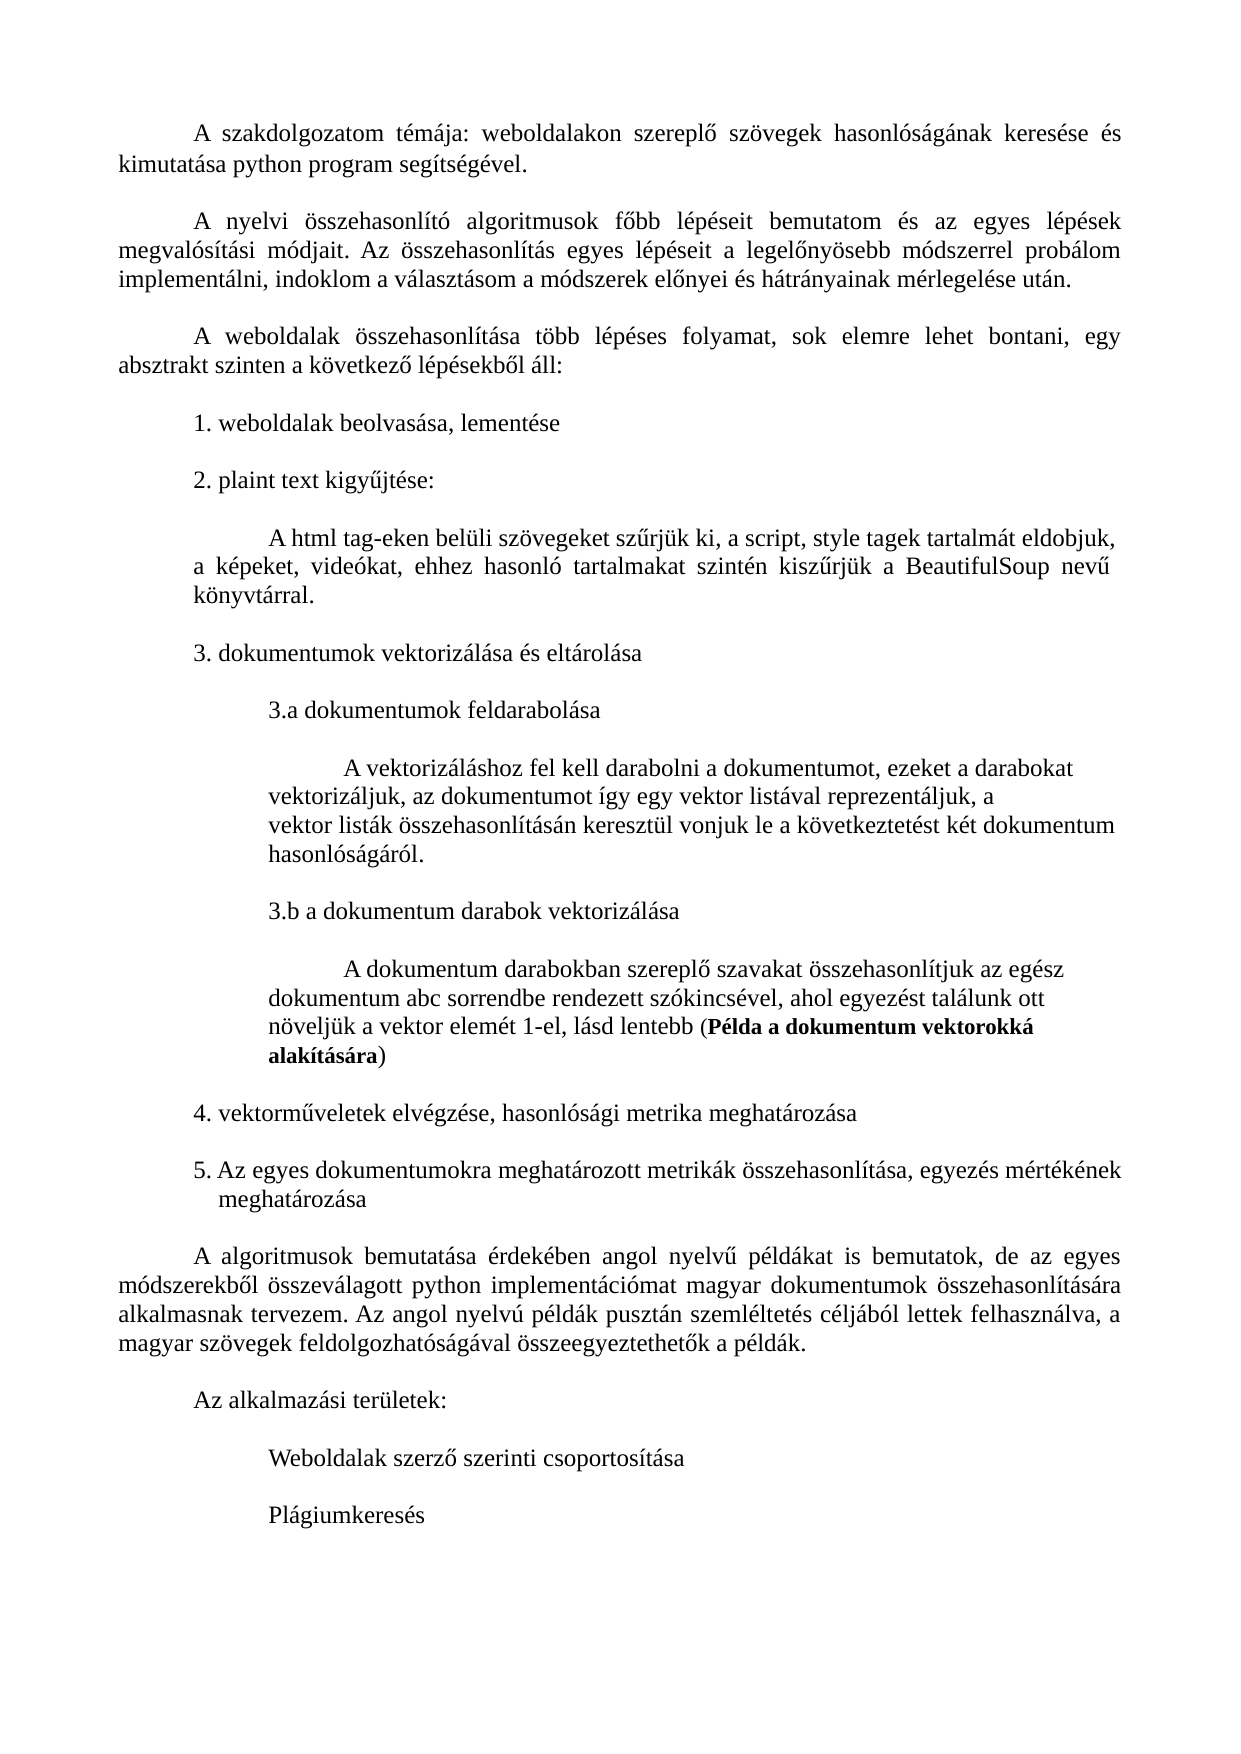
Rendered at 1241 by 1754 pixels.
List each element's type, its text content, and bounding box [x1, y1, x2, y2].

text 3.a dokumentumok feldarabolása [118, 695, 1122, 724]
text 1. weboldalak beolvasása, lementése [118, 408, 1122, 436]
text Weboldalak szerző szerinti csoportosítása [118, 1443, 1122, 1471]
text A html tag-eken belüli szövegeket szűrjük ki, a script, style tagek tartalmát eldobjuk, a képeket, videókat, ehhez hasonló tartalmakat szintén kiszűrjük a BeautifulSoup nevű könyvtárral. [118, 523, 1122, 609]
text Az alkalmazási területek: [118, 1385, 1122, 1414]
text A algoritmusok bemutatása érdekében angol nyelvű példákat is bemutatok, de az egyes módszerekből összeválagott python implementációmat magyar dokumentumok összehasonlítására alkalmasnak tervezem. Az angol nyelvú példák pusztán szemléltetés céljából lettek felhasználva, a magyar szövegek feldolgozhatóságával összeegyeztethetők a példák. [118, 1241, 1122, 1356]
text A weboldalak összehasonlítása több lépéses folyamat, sok elemre lehet bontani, egy absztrakt szinten a következő lépésekből áll: [118, 321, 1122, 379]
text A nyelvi összehasonlító algoritmusok főbb lépéseit bemutatom és az egyes lépések megvalósítási módjait. Az összehasonlítás egyes lépéseit a legelőnyösebb módszerrel probálom implementálni, indoklom a választásom a módszerek előnyei és hátrányainak mérlegelése után. [118, 206, 1122, 293]
text A dokumentum darabokban szereplő szavakat összehasonlítjuk az egész dokumentum abc sorrendbe rendezett szókincsével, ahol egyezést találunk ott növeljük a vektor elemét 1-el, lásd lentebb (Példa a dokumentum vektorokká alakítására) [118, 954, 1122, 1069]
text 2. plaint text kigyűjtése: [118, 465, 1122, 494]
text Plágiumkeresés [118, 1500, 1122, 1529]
text A szakdolgozatom témája: weboldalakon szereplő szövegek hasonlóságának keresése és kimutatása python program segítségével. [118, 118, 1122, 178]
text 3. dokumentumok vektorizálása és eltárolása [118, 638, 1122, 666]
text 4. vektorműveletek elvégzése, hasonlósági metrika meghatározása [118, 1098, 1122, 1126]
text 5. Az egyes dokumentumokra meghatározott metrikák összehasonlítása, egyezés mértékének meghatározása [118, 1155, 1122, 1213]
text 3.b a dokumentum darabok vektorizálása [118, 896, 1122, 925]
text A vektorizáláshoz fel kell darabolni a dokumentumot, ezeket a darabokat vektorizáljuk, az dokumentumot így egy vektor listával reprezentáljuk, a vektor listák összehasonlításán keresztül vonjuk le a következtetést két dokumentum hasonlóságáról. [118, 753, 1122, 868]
